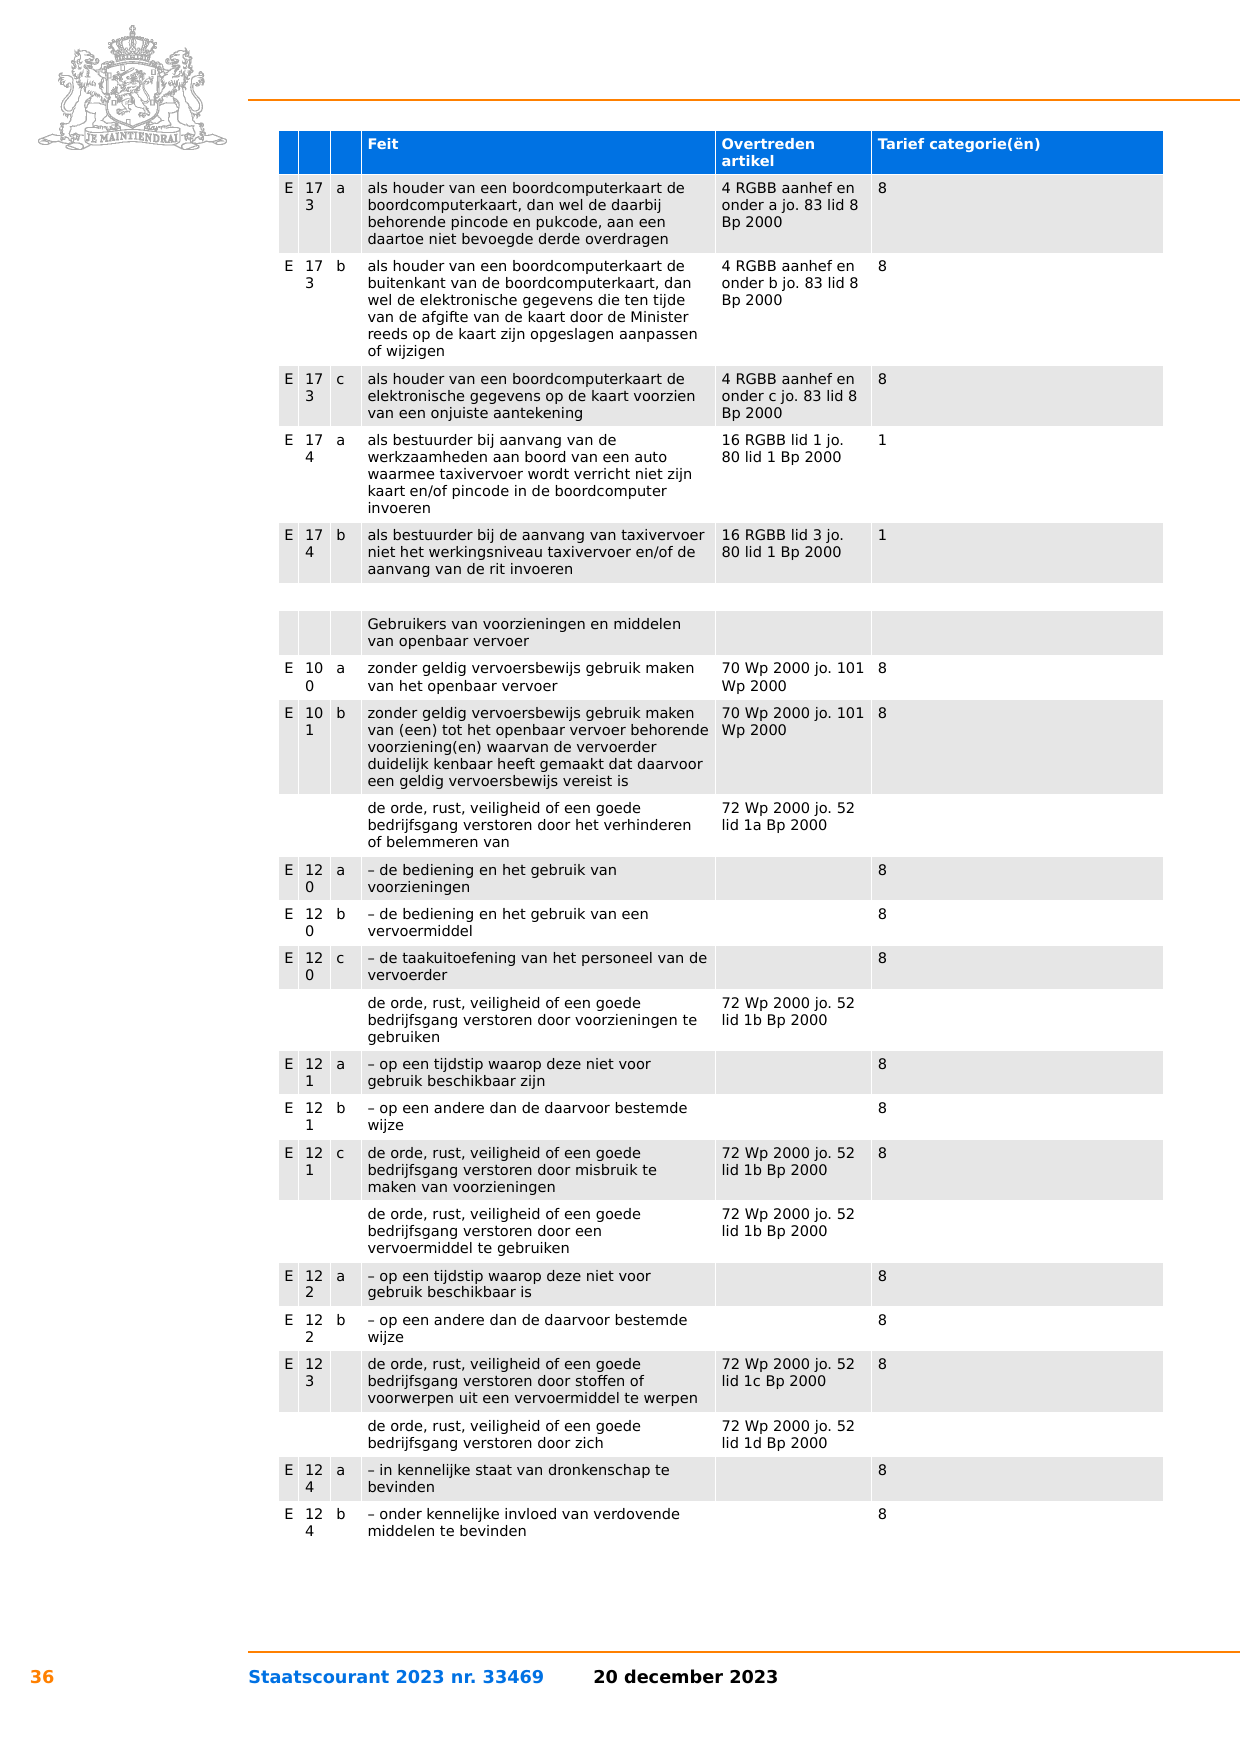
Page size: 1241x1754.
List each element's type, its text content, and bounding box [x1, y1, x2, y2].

table_cell 8 [872, 1502, 1163, 1545]
table_cell 8 [872, 1263, 1163, 1306]
table_cell [716, 946, 871, 989]
table_cell 72 Wp 2000 jo. 52 lid 1c Bp 2000 [716, 1351, 871, 1412]
table_cell [716, 611, 871, 655]
picture [38, 25, 227, 150]
table_cell [279, 795, 298, 856]
table_cell E [279, 254, 298, 365]
table_cell 121 [299, 1096, 330, 1139]
table_cell b [331, 1502, 361, 1545]
table_cell [872, 1201, 1163, 1262]
table_cell [716, 1051, 871, 1094]
table_cell als houder van een boordcomputerkaart de buitenkant van de boordcomputerkaart, dan wel de elektronische gegevens die ten tijde van de afgifte van de kaart door de Minister reeds op de kaart zijn opgeslagen aanpassen of wijzigen [362, 254, 715, 365]
table_cell als bestuurder bij aanvang van de werkzaamheden aan boord van een auto waarmee taxivervoer wordt verricht niet zijn kaart en/of pincode in de boordcomputer invoeren [362, 427, 715, 522]
table_cell [872, 795, 1163, 856]
table_cell [279, 584, 298, 610]
table_cell 173 [299, 175, 330, 253]
table_cell [716, 1096, 871, 1139]
table_cell 8 [872, 901, 1163, 944]
table_cell E [279, 1263, 298, 1306]
table_cell 72 Wp 2000 jo. 52 lid 1d Bp 2000 [716, 1413, 871, 1456]
table_cell Gebruikers van voorzieningen en middelen van openbaar vervoer [362, 611, 715, 655]
table_cell 8 [872, 1351, 1163, 1412]
table_cell 8 [872, 700, 1163, 794]
table_cell de orde, rust, veiligheid of een goede bedrijfsgang verstoren door stoffen of voorwerpen uit een vervoermiddel te werpen [362, 1351, 715, 1412]
table_cell E [279, 700, 298, 794]
table_cell 123 [299, 1351, 330, 1412]
table_cell [872, 584, 1163, 610]
table_cell [872, 611, 1163, 655]
table_cell als houder van een boordcomputerkaart de elektronische gegevens op de kaart voorzien van een onjuiste aantekening [362, 366, 715, 426]
table_cell [279, 611, 298, 655]
table_cell b [331, 523, 361, 583]
table_cell 8 [872, 366, 1163, 426]
table_header Feit [362, 131, 715, 174]
table_cell [279, 1413, 298, 1456]
table_cell c [331, 1140, 361, 1200]
table_cell [362, 584, 715, 610]
table_cell b [331, 1307, 361, 1350]
table_cell 122 [299, 1307, 330, 1350]
table_cell 8 [872, 1457, 1163, 1501]
table_cell 173 [299, 254, 330, 365]
table_header [331, 131, 361, 174]
table_cell als houder van een boordcomputerkaart de boordcomputerkaart, dan wel de daarbij behorende pincode en pukcode, aan een daartoe niet bevoegde derde overdragen [362, 175, 715, 253]
table_cell – onder kennelijke invloed van verdovende middelen te bevinden [362, 1502, 715, 1545]
table_cell [331, 1413, 361, 1456]
table_cell als bestuurder bij de aanvang van taxivervoer niet het werkingsniveau taxivervoer en/of de aanvang van de rit invoeren [362, 523, 715, 583]
table_cell E [279, 946, 298, 989]
table_cell [716, 1307, 871, 1350]
table_cell 4 RGBB aanhef en onder a jo. 83 lid 8 Bp 2000 [716, 175, 871, 253]
table_cell a [331, 656, 361, 699]
table_cell 174 [299, 427, 330, 522]
table_cell E [279, 1140, 298, 1200]
table_cell [331, 795, 361, 856]
table_cell – in kennelijke staat van dronkenschap te bevinden [362, 1457, 715, 1501]
table_cell [299, 1413, 330, 1456]
table_cell b [331, 700, 361, 794]
table_cell zonder geldig vervoersbewijs gebruik maken van het openbaar vervoer [362, 656, 715, 699]
table_cell [331, 990, 361, 1050]
table_cell 120 [299, 857, 330, 900]
table_cell de orde, rust, veiligheid of een goede bedrijfsgang verstoren door voorzieningen te gebruiken [362, 990, 715, 1050]
table_header [279, 131, 298, 174]
table_header Overtreden artikel [716, 131, 871, 174]
table_cell [331, 584, 361, 610]
table_cell [331, 1201, 361, 1262]
table_cell E [279, 1351, 298, 1412]
table_cell 8 [872, 656, 1163, 699]
table_cell b [331, 901, 361, 944]
table_cell 8 [872, 1140, 1163, 1200]
table_cell c [331, 946, 361, 989]
table_cell 72 Wp 2000 jo. 52 lid 1b Bp 2000 [716, 990, 871, 1050]
table_cell 100 [299, 656, 330, 699]
table_cell E [279, 523, 298, 583]
table_cell [872, 1413, 1163, 1456]
table_cell 16 RGBB lid 3 jo. 80 lid 1 Bp 2000 [716, 523, 871, 583]
table_cell 70 Wp 2000 jo. 101 Wp 2000 [716, 700, 871, 794]
table_cell – op een tijdstip waarop deze niet voor gebruik beschikbaar is [362, 1263, 715, 1306]
table_cell de orde, rust, veiligheid of een goede bedrijfsgang verstoren door het verhinderen of belemmeren van [362, 795, 715, 856]
table_cell a [331, 857, 361, 900]
table_cell 8 [872, 1096, 1163, 1139]
table_cell 4 RGBB aanhef en onder b jo. 83 lid 8 Bp 2000 [716, 254, 871, 365]
table_cell zonder geldig vervoersbewijs gebruik maken van (een) tot het openbaar vervoer behorende voorziening(en) waarvan de vervoerder duidelijk kenbaar heeft gemaakt dat daarvoor een geldig vervoersbewijs vereist is [362, 700, 715, 794]
table_cell E [279, 175, 298, 253]
table_cell E [279, 857, 298, 900]
table_cell E [279, 1096, 298, 1139]
table_cell c [331, 366, 361, 426]
table_cell [872, 990, 1163, 1050]
table_cell [716, 857, 871, 900]
table_cell – de taakuitoefening van het personeel van de vervoerder [362, 946, 715, 989]
table_cell E [279, 1457, 298, 1501]
table_cell a [331, 1457, 361, 1501]
table_cell [716, 1457, 871, 1501]
table_cell 16 RGBB lid 1 jo. 80 lid 1 Bp 2000 [716, 427, 871, 522]
table_cell 72 Wp 2000 jo. 52 lid 1b Bp 2000 [716, 1140, 871, 1200]
table_cell [299, 795, 330, 856]
table_cell 174 [299, 523, 330, 583]
table_cell de orde, rust, veiligheid of een goede bedrijfsgang verstoren door misbruik te maken van voorzieningen [362, 1140, 715, 1200]
table_cell 8 [872, 946, 1163, 989]
table_cell a [331, 1263, 361, 1306]
table_cell 4 RGBB aanhef en onder c jo. 83 lid 8 Bp 2000 [716, 366, 871, 426]
table_cell de orde, rust, veiligheid of een goede bedrijfsgang verstoren door zich [362, 1413, 715, 1456]
table_cell 8 [872, 1307, 1163, 1350]
table_cell 1 [872, 523, 1163, 583]
table_cell 122 [299, 1263, 330, 1306]
table_cell b [331, 1096, 361, 1139]
table_cell 72 Wp 2000 jo. 52 lid 1a Bp 2000 [716, 795, 871, 856]
table_cell 1 [872, 427, 1163, 522]
table_cell [716, 1502, 871, 1545]
table_cell 120 [299, 901, 330, 944]
table_cell [299, 990, 330, 1050]
table_cell – op een tijdstip waarop deze niet voor gebruik beschikbaar zijn [362, 1051, 715, 1094]
table_cell E [279, 366, 298, 426]
table_header Tarief categorie(ën) [872, 131, 1163, 174]
table_cell E [279, 1307, 298, 1350]
table_cell de orde, rust, veiligheid of een goede bedrijfsgang verstoren door een vervoermiddel te gebruiken [362, 1201, 715, 1262]
table_cell [299, 1201, 330, 1262]
table_cell 8 [872, 857, 1163, 900]
table_cell [716, 901, 871, 944]
table_cell [299, 584, 330, 610]
table_cell E [279, 1502, 298, 1545]
table_cell 173 [299, 366, 330, 426]
table_cell [331, 1351, 361, 1412]
table_cell [299, 611, 330, 655]
table_cell a [331, 427, 361, 522]
table_cell [279, 1201, 298, 1262]
table_cell 121 [299, 1051, 330, 1094]
table_header [299, 131, 330, 174]
table_cell – op een andere dan de daarvoor bestemde wijze [362, 1096, 715, 1139]
table_cell 8 [872, 254, 1163, 365]
table_cell 72 Wp 2000 jo. 52 lid 1b Bp 2000 [716, 1201, 871, 1262]
table_cell a [331, 1051, 361, 1094]
table_cell 120 [299, 946, 330, 989]
table_cell – op een andere dan de daarvoor bestemde wijze [362, 1307, 715, 1350]
table_cell 101 [299, 700, 330, 794]
table_cell [331, 611, 361, 655]
table_cell 124 [299, 1457, 330, 1501]
table_cell – de bediening en het gebruik van een vervoermiddel [362, 901, 715, 944]
table_cell [716, 1263, 871, 1306]
table_cell 70 Wp 2000 jo. 101 Wp 2000 [716, 656, 871, 699]
table_cell b [331, 254, 361, 365]
table_cell 8 [872, 1051, 1163, 1094]
table_cell 8 [872, 175, 1163, 253]
table_cell E [279, 427, 298, 522]
table_cell [279, 990, 298, 1050]
table_cell – de bediening en het gebruik van voorzieningen [362, 857, 715, 900]
table_cell 121 [299, 1140, 330, 1200]
table_cell 124 [299, 1502, 330, 1545]
table_cell [716, 584, 871, 610]
table_cell E [279, 901, 298, 944]
table_cell E [279, 1051, 298, 1094]
table_cell a [331, 175, 361, 253]
table_cell E [279, 656, 298, 699]
